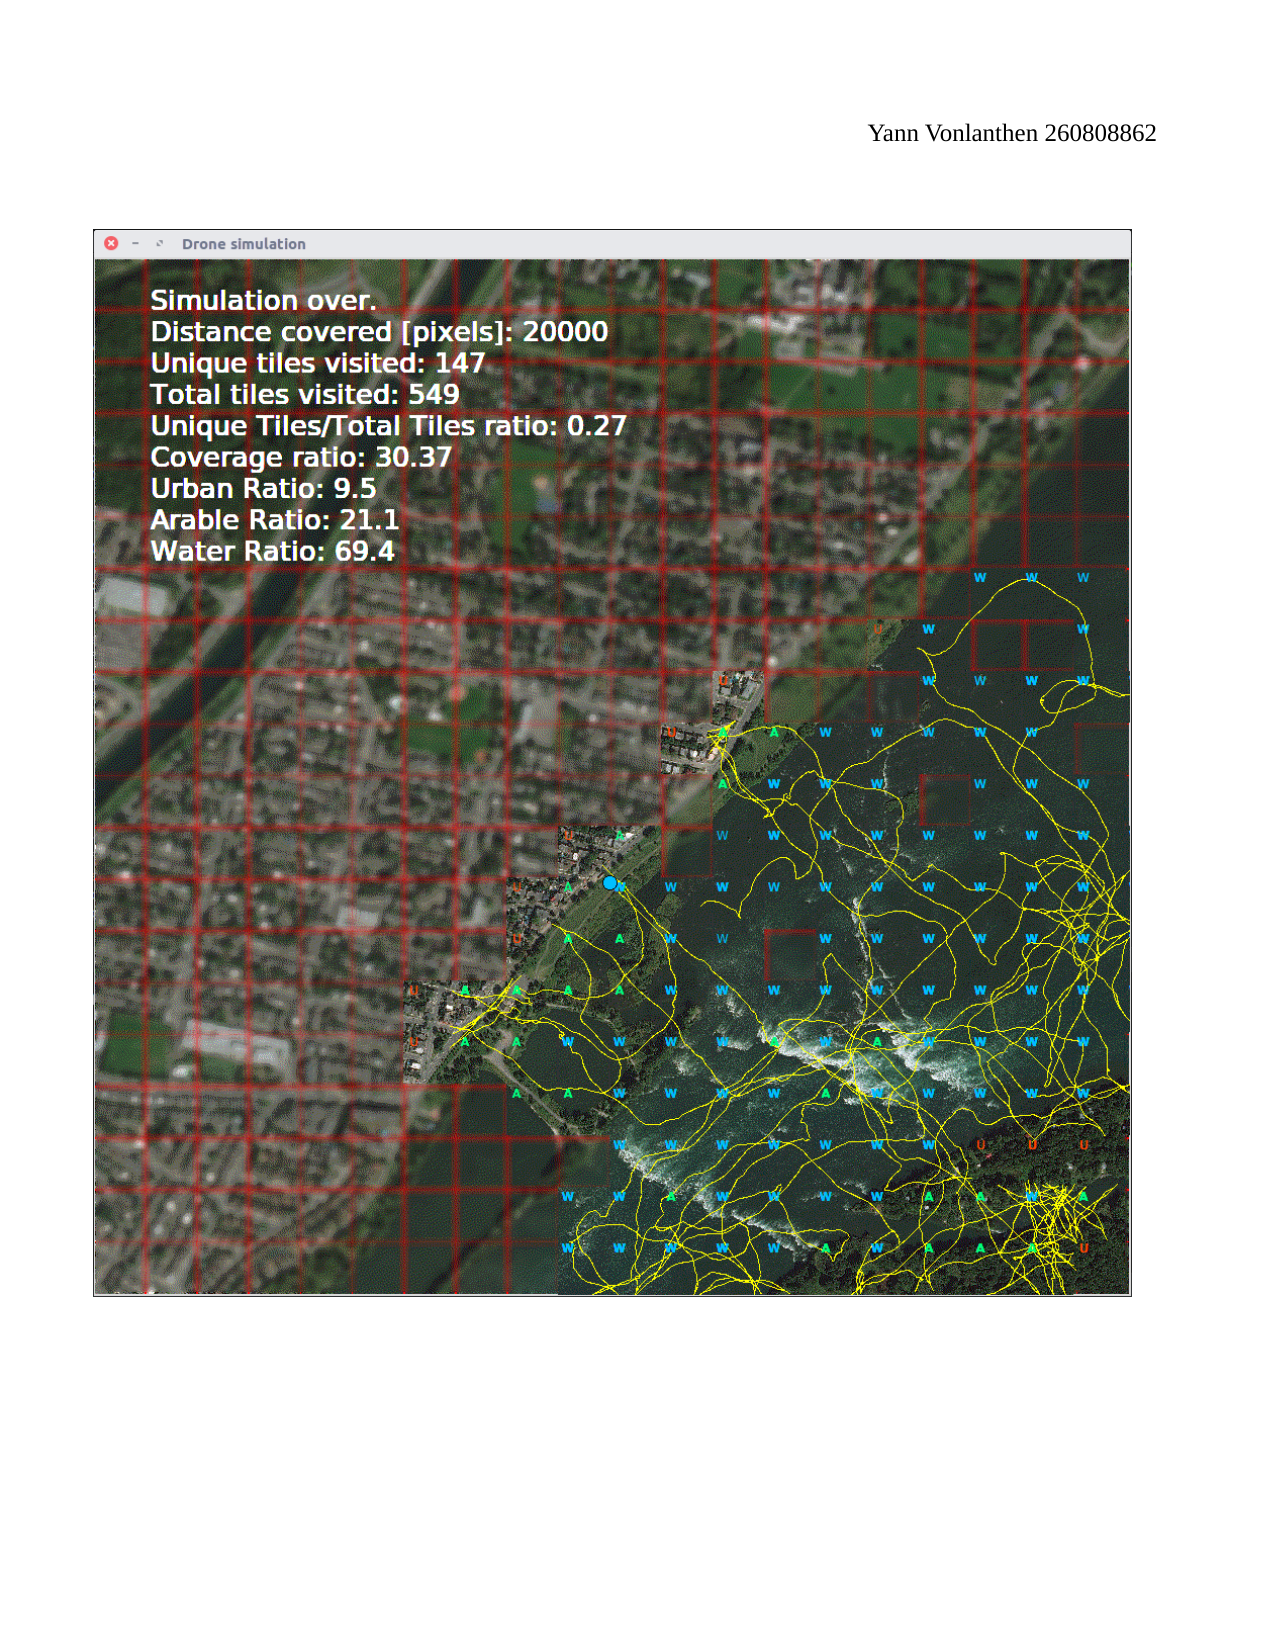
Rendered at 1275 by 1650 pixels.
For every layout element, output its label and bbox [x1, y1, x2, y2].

picture [93, 229, 1132, 1297]
